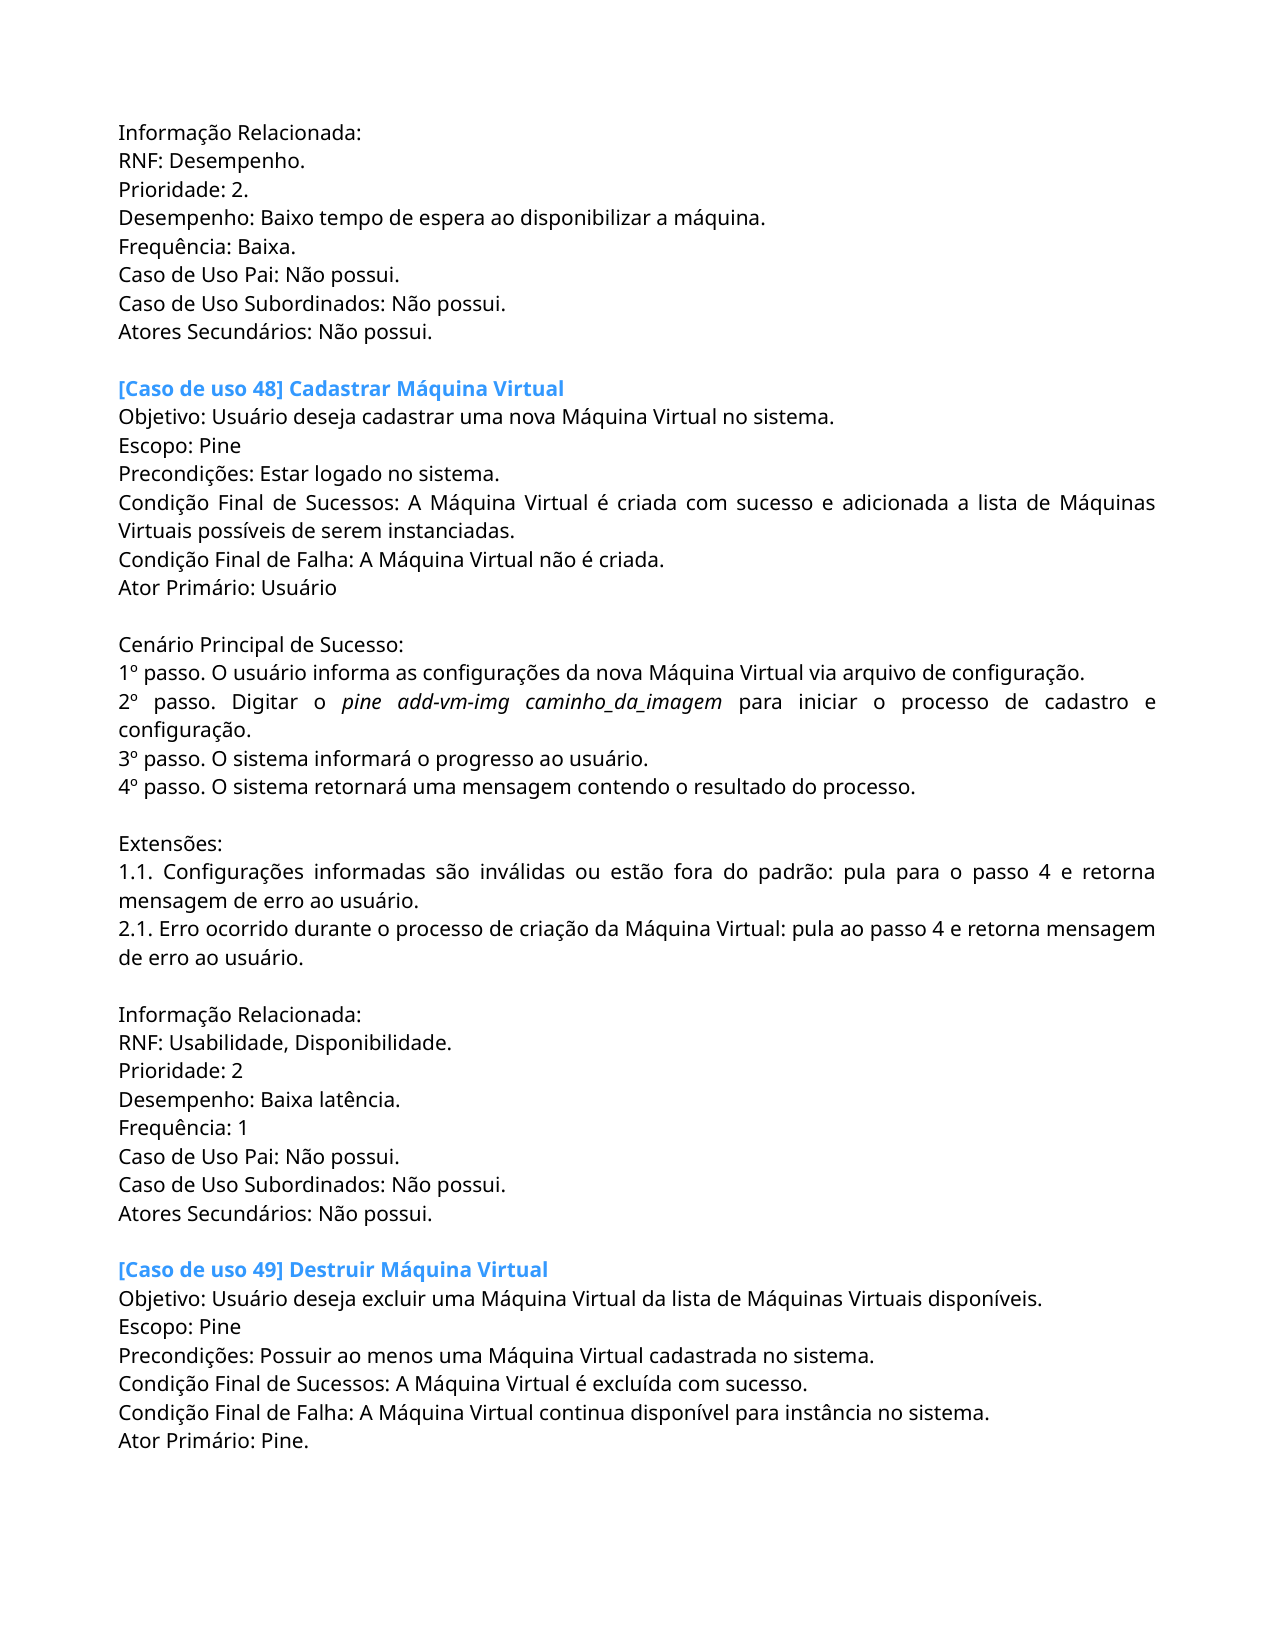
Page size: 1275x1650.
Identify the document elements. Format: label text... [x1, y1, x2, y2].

text Condição Final de Sucessos: A Máquina Virtual é excluída com sucesso. [118, 1369, 1157, 1398]
text Extensões: [118, 829, 1157, 857]
text 1.1. Configurações informadas são inválidas ou estão fora do padrão: pula para o passo 4 e retorna mensagem de erro ao usuário. [118, 857, 1157, 914]
text Precondições: Possuir ao menos uma Máquina Virtual cadastrada no sistema. [118, 1341, 1157, 1369]
text Objetivo: Usuário deseja cadastrar uma nova Máquina Virtual no sistema. [118, 402, 1157, 431]
text [Caso de uso 49] Destruir Máquina Virtual [118, 1256, 1157, 1284]
text 4º passo. O sistema retornará uma mensagem contendo o resultado do processo. [118, 772, 1157, 801]
text Desempenho: Baixa latência. [118, 1085, 1157, 1113]
text Condição Final de Sucessos: A Máquina Virtual é criada com sucesso e adicionada a lista de Máquinas Virtuais possíveis de serem instanciadas. [118, 488, 1157, 545]
text Atores Secundários: Não possui. [118, 317, 1157, 346]
text Escopo: Pine [118, 1312, 1157, 1341]
text Atores Secundários: Não possui. [118, 1199, 1157, 1227]
text 2º passo. Digitar o pine add-vm-img caminho_da_imagem para iniciar o processo de cadastro e configuração. [118, 687, 1157, 744]
text Precondições: Estar logado no sistema. [118, 459, 1157, 488]
text Objetivo: Usuário deseja excluir uma Máquina Virtual da lista de Máquinas Virtuais disponíveis. [118, 1284, 1157, 1312]
text Informação Relacionada: [118, 1000, 1157, 1028]
text Caso de Uso Pai: Não possui. [118, 260, 1157, 289]
text 2.1. Erro ocorrido durante o processo de criação da Máquina Virtual: pula ao passo 4 e retorna mensagem de erro ao usuário. [118, 914, 1157, 971]
text Ator Primário: Usuário [118, 573, 1157, 602]
text Prioridade: 2 [118, 1057, 1157, 1085]
text 3º passo. O sistema informará o progresso ao usuário. [118, 744, 1157, 772]
text Escopo: Pine [118, 431, 1157, 459]
text Condição Final de Falha: A Máquina Virtual não é criada. [118, 545, 1157, 573]
text Prioridade: 2. [118, 175, 1157, 203]
text RNF: Usabilidade, Disponibilidade. [118, 1028, 1157, 1057]
text 1º passo. O usuário informa as configurações da nova Máquina Virtual via arquivo de configuração. [118, 658, 1157, 687]
text Informação Relacionada: [118, 118, 1157, 147]
text Frequência: Baixa. [118, 232, 1157, 260]
text Caso de Uso Subordinados: Não possui. [118, 289, 1157, 317]
text Caso de Uso Pai: Não possui. [118, 1142, 1157, 1170]
text Cenário Principal de Sucesso: [118, 630, 1157, 658]
text Caso de Uso Subordinados: Não possui. [118, 1170, 1157, 1199]
text Frequência: 1 [118, 1113, 1157, 1142]
text Condição Final de Falha: A Máquina Virtual continua disponível para instância no sistema. [118, 1398, 1157, 1426]
text Desempenho: Baixo tempo de espera ao disponibilizar a máquina. [118, 203, 1157, 232]
text RNF: Desempenho. [118, 147, 1157, 175]
text [Caso de uso 48] Cadastrar Máquina Virtual [118, 374, 1157, 402]
text Ator Primário: Pine. [118, 1426, 1157, 1455]
